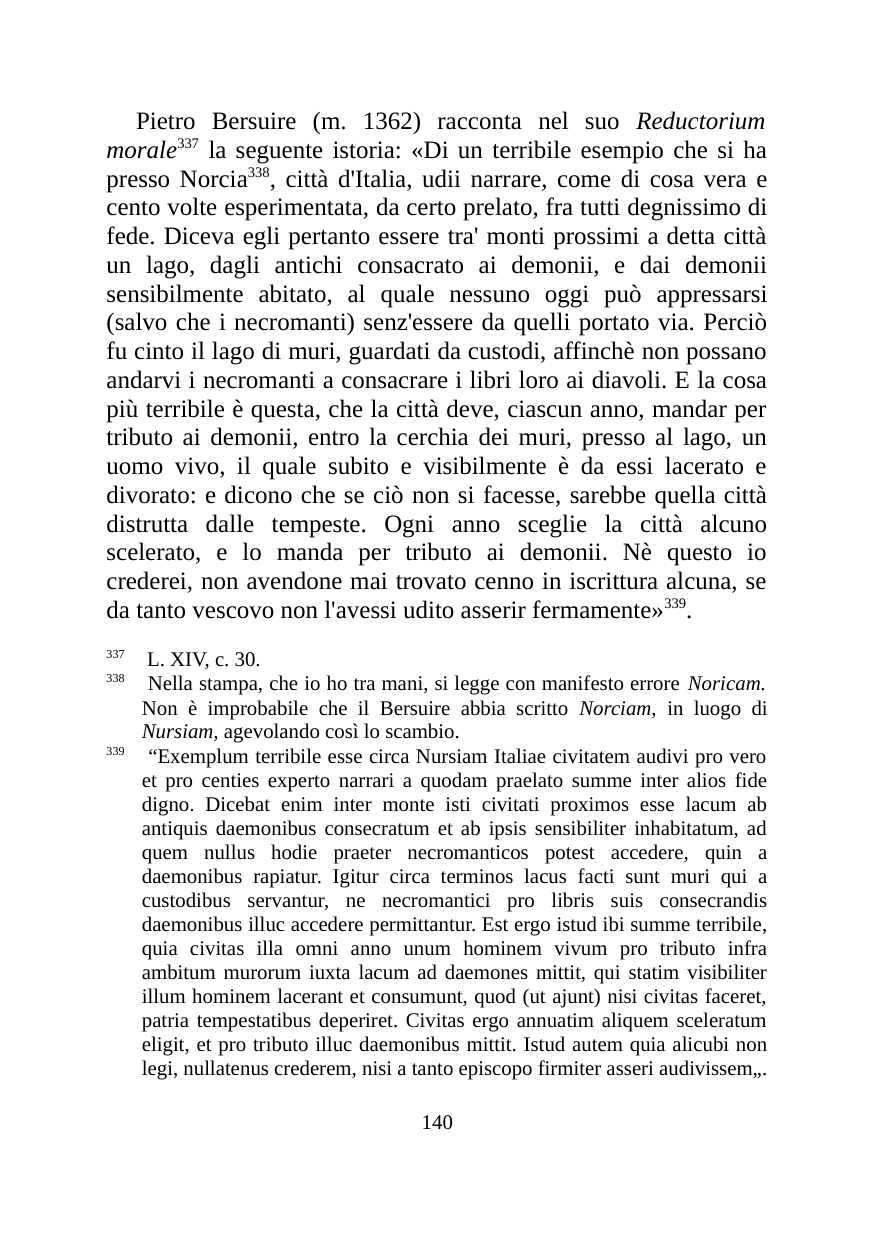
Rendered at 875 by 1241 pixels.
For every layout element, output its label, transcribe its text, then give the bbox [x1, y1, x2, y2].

text “Exemplum terribile esse circa Nursiam Italiae civitatem audivi pro vero et pro centies experto narrari a quodam praelato summe inter alios fide digno. Dicebat enim inter monte isti civitati proximos esse lacum ab antiquis daemonibus consecratum et ab ipsis sensibiliter inhabitatum, ad quem nullus hodie praeter necromanticos potest accedere, quin a daemonibus rapiatur. Igitur circa terminos lacus facti sunt muri qui a custodibus servantur, ne necromantici pro libris suis consecrandis daemonibus illuc accedere permittantur. Est ergo istud ibi summe terribile, quia civitas illa omni anno unum hominem vivum pro tributo infra ambitum murorum iuxta lacum ad daemones mittit, qui statim visibiliter illum hominem lacerant et consumunt, quod (ut ajunt) nisi civitas faceret, patria tempestatibus deperiret. Civitas ergo annuatim aliquem sceleratum eligit, et pro tributo illuc daemonibus mittit. Istud autem quia alicubi non legi, nullatenus crederem, nisi a tanto episcopo firmiter asseri audivissem„. [106, 743, 768, 1080]
text Pietro Bersuire (m. 1362) racconta nel suo Reductorium morale la seguente istoria: «Di un terribile esempio che si ha presso Norcia, città d'Italia, udii narrare, come di cosa vera e cento volte esperimentata, da certo prelato, fra tutti degnissimo di fede. Diceva egli pertanto essere tra' monti prossimi a detta città un lago, dagli antichi consacrato ai demonii, e dai demonii sensibilmente abitato, al quale nessuno oggi può appressarsi (salvo che i necromanti) senz'essere da quelli portato via. Perciò fu cinto il lago di muri, guardati da custodi, affinchè non possano andarvi i necromanti a consacrare i libri loro ai diavoli. E la cosa più terribile è questa, che la città deve, ciascun anno, mandar per tributo ai demonii, entro la cerchia dei muri, presso al lago, un uomo vivo, il quale subito e visibilmente è da essi lacerato e divorato: e dicono che se ciò non si facesse, sarebbe quella città distrutta dalle tempeste. Ogni anno sceglie la città alcuno scelerato, e lo manda per tributo ai demonii. Nè questo io crederei, non avendone mai trovato cenno in iscrittura alcuna, se da tanto vescovo non l'avessi udito asserir fermamente». [106, 106, 768, 624]
text Nella stampa, che io ho tra mani, si legge con manifesto errore Noricam. Non è improbabile che il Bersuire abbia scritto Norciam, in luogo di Nursiam, agevolando così lo scambio. [106, 671, 768, 743]
text L. XIV, c. 30. [106, 647, 768, 671]
